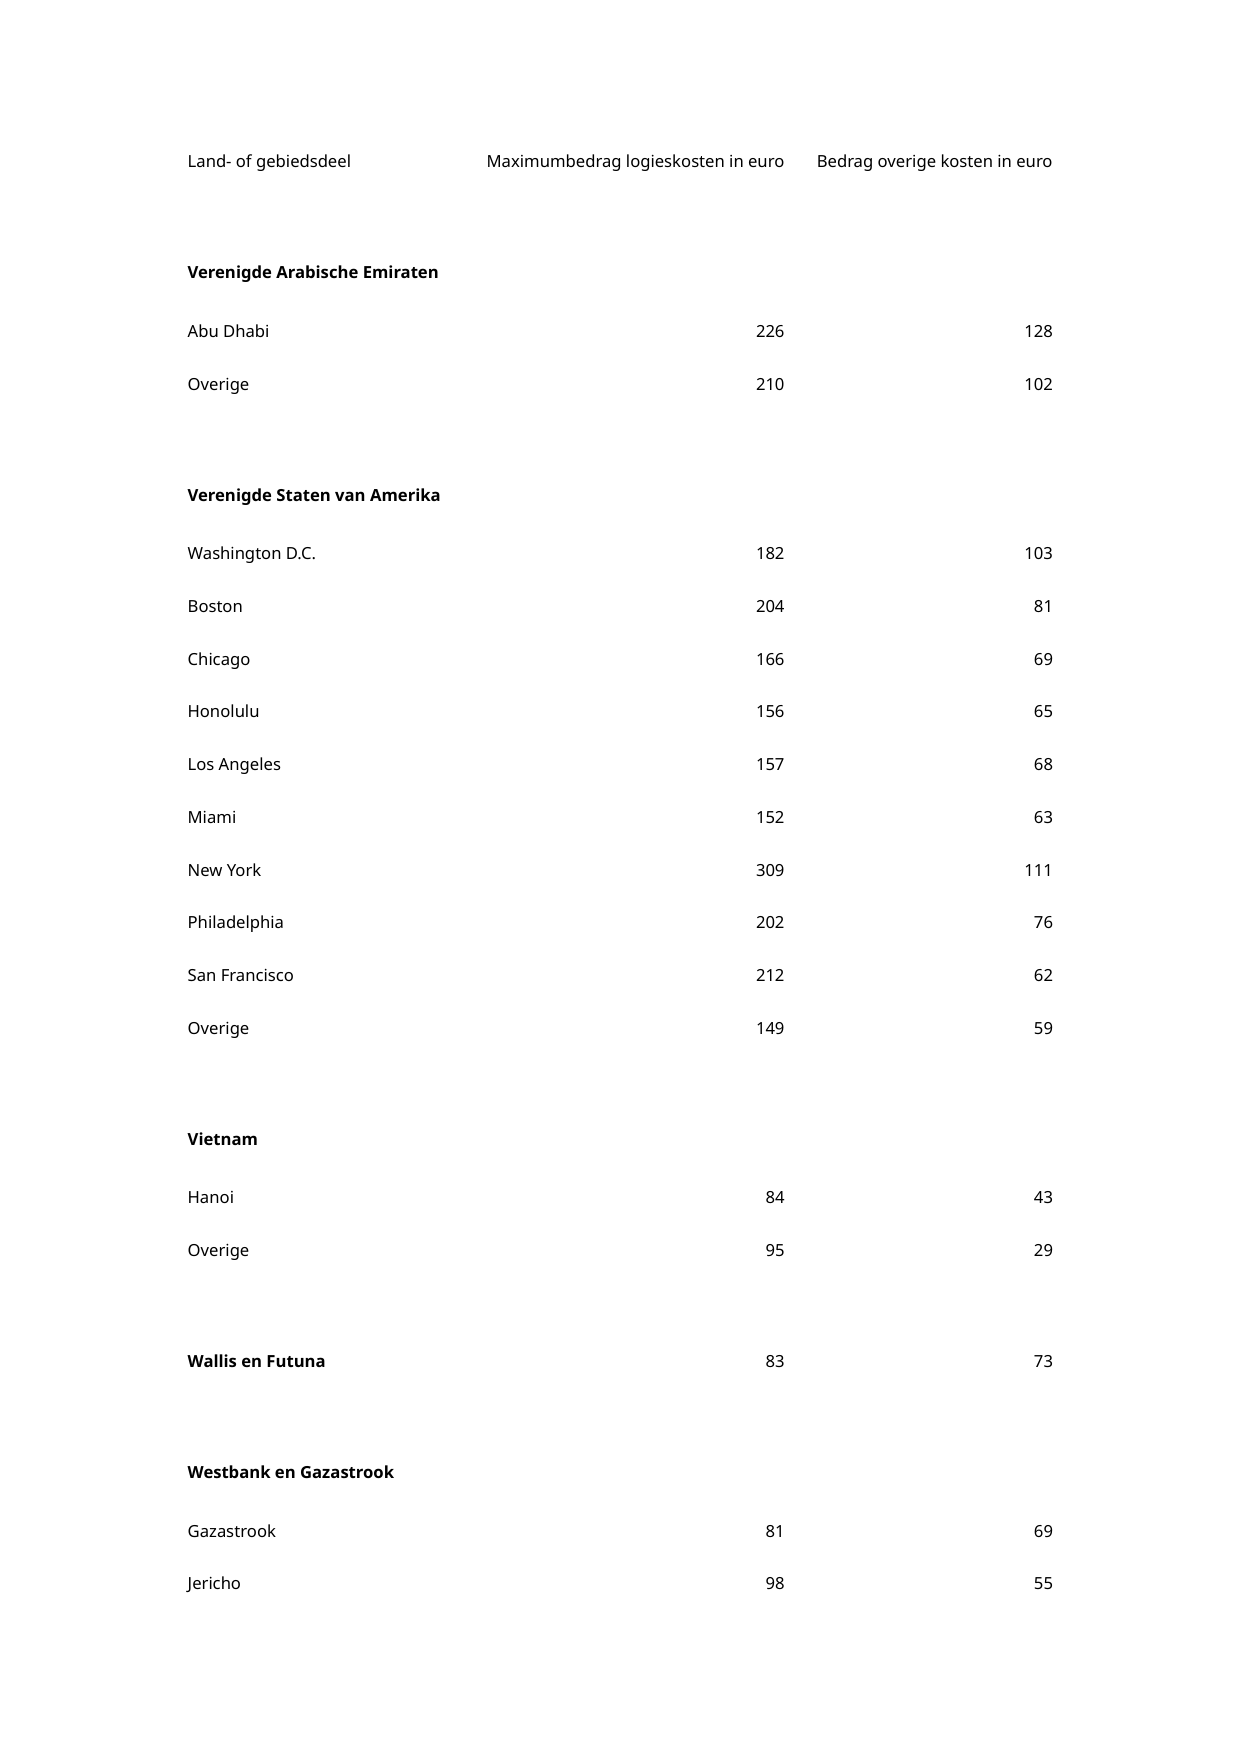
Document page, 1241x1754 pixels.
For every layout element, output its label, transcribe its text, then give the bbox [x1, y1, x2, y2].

table_cell 95 [464, 1239, 784, 1291]
table_cell 63 [784, 805, 1053, 858]
table_cell Verenigde Arabische Emiraten [188, 261, 464, 319]
table_cell Miami [188, 805, 464, 858]
table_cell 204 [464, 595, 784, 647]
table_cell [188, 1069, 464, 1127]
table_cell 152 [464, 805, 784, 858]
table_cell 81 [464, 1519, 784, 1572]
table_cell Washington D.C. [188, 542, 464, 594]
table_cell 69 [784, 647, 1053, 700]
table_cell 81 [784, 595, 1053, 647]
table_cell 212 [464, 964, 784, 1016]
table_cell [784, 484, 1053, 542]
table_cell 69 [784, 1519, 1053, 1572]
table_cell 309 [464, 858, 784, 911]
table_cell 98 [464, 1572, 784, 1595]
table_cell 65 [784, 700, 1053, 753]
table_cell [784, 1291, 1053, 1350]
table_cell Wallis en Futuna [188, 1350, 464, 1402]
table_cell [464, 1461, 784, 1519]
table_cell [188, 425, 464, 483]
table_cell Chicago [188, 647, 464, 700]
table_header Bedrag overige kosten in euro [784, 150, 1053, 203]
table_cell 157 [464, 753, 784, 805]
table_cell [464, 261, 784, 319]
table_cell Jericho [188, 1572, 464, 1595]
table_cell 128 [784, 320, 1053, 372]
table_cell Gazastrook [188, 1519, 464, 1572]
table_cell [784, 1461, 1053, 1519]
table_cell San Francisco [188, 964, 464, 1016]
table_cell [188, 1403, 464, 1461]
table_cell 73 [784, 1350, 1053, 1402]
table_cell 29 [784, 1239, 1053, 1291]
table_cell [188, 203, 464, 261]
table_cell 62 [784, 964, 1053, 1016]
table_cell 226 [464, 320, 784, 372]
table_header Maximumbedrag logieskosten in euro [464, 150, 784, 203]
table_cell [784, 1128, 1053, 1186]
table_cell 59 [784, 1016, 1053, 1069]
table_cell Westbank en Gazastrook [188, 1461, 464, 1519]
table_cell Overige [188, 1016, 464, 1069]
table_cell [784, 261, 1053, 319]
table_cell [464, 1403, 784, 1461]
table_cell 149 [464, 1016, 784, 1069]
table_header Land- of gebiedsdeel [188, 150, 464, 203]
table_cell 156 [464, 700, 784, 753]
table_cell [464, 1069, 784, 1127]
table_cell [784, 1069, 1053, 1127]
table_cell [464, 425, 784, 483]
table_cell 210 [464, 372, 784, 425]
table_cell Honolulu [188, 700, 464, 753]
table_cell [784, 425, 1053, 483]
table_cell 84 [464, 1186, 784, 1238]
table_cell Abu Dhabi [188, 320, 464, 372]
table_cell 76 [784, 911, 1053, 963]
table_cell [464, 203, 784, 261]
table_cell 182 [464, 542, 784, 594]
table_cell Overige [188, 372, 464, 425]
table_cell Los Angeles [188, 753, 464, 805]
table_cell [464, 1128, 784, 1186]
table_cell Verenigde Staten van Amerika [188, 484, 464, 542]
table_cell [784, 1403, 1053, 1461]
table_cell 43 [784, 1186, 1053, 1238]
table_cell 166 [464, 647, 784, 700]
table_cell 111 [784, 858, 1053, 911]
table_cell 55 [784, 1572, 1053, 1595]
table_cell Vietnam [188, 1128, 464, 1186]
table_cell 202 [464, 911, 784, 963]
table_cell [464, 484, 784, 542]
table_cell [464, 1291, 784, 1350]
table_cell 83 [464, 1350, 784, 1402]
table_cell 68 [784, 753, 1053, 805]
table_cell [188, 1291, 464, 1350]
table_cell New York [188, 858, 464, 911]
table_cell Philadelphia [188, 911, 464, 963]
table_cell 103 [784, 542, 1053, 594]
table_cell Overige [188, 1239, 464, 1291]
table_cell Hanoi [188, 1186, 464, 1238]
table_cell Boston [188, 595, 464, 647]
table_cell 102 [784, 372, 1053, 425]
table_cell [784, 203, 1053, 261]
